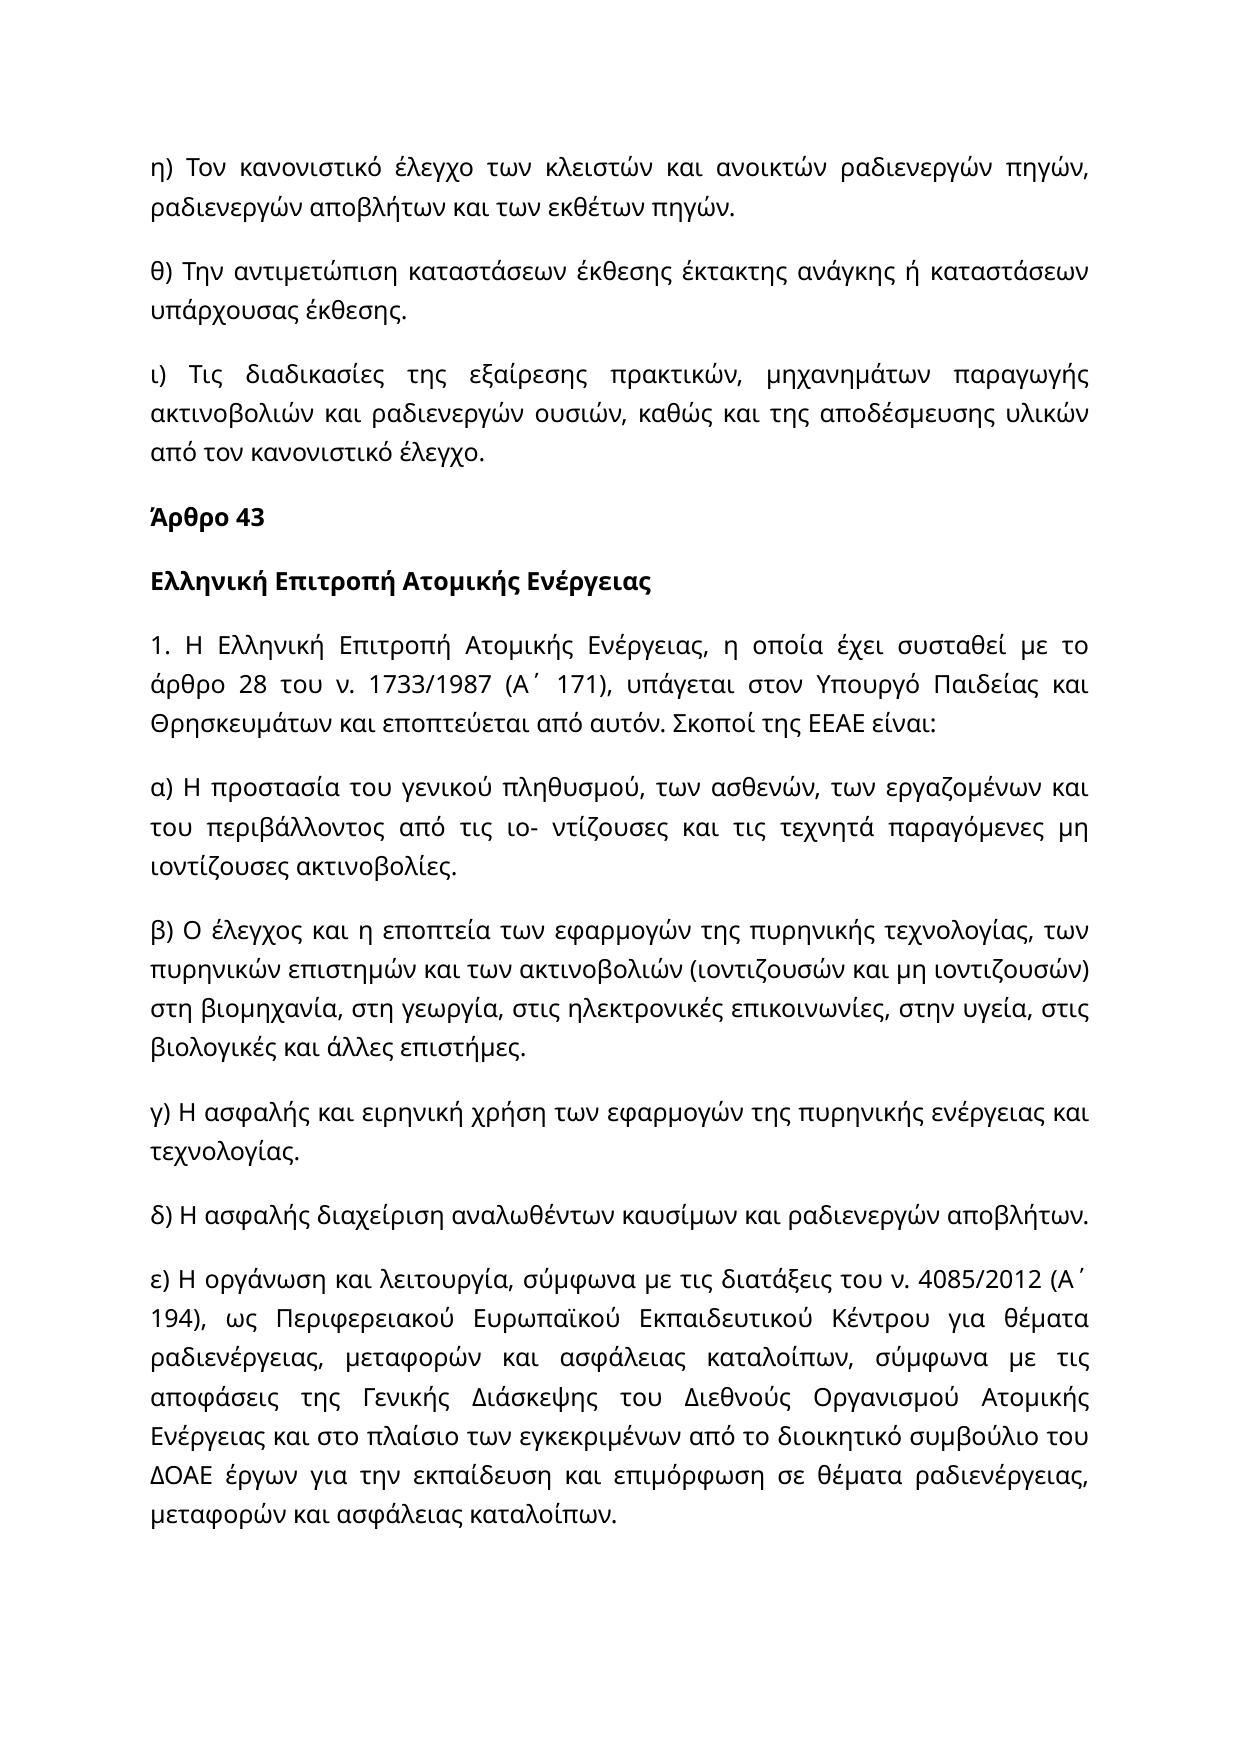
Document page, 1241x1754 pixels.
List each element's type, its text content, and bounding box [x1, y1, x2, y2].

text η) Τον κανονιστικό έλεγχο των κλειστών και ανοικτών ραδιενεργών πηγών, ραδιενεργών αποβλήτων και των εκθέτων πηγών. [150, 150, 1090, 223]
text 1. Η Ελληνική Επιτροπή Ατομικής Ενέργειας, η οποία έχει συσταθεί με το άρθρο 28 του ν. 1733/1987 (Α΄ 171), υπάγεται στον Υπουργό Παιδείας και Θρησκευμάτων και εποπτεύεται από αυτόν. Σκοποί της ΕΕΑΕ είναι: [150, 627, 1090, 740]
text γ) Η ασφαλής και ειρηνική χρήση των εφαρμογών της πυρηνικής ενέργειας και τεχνολογίας. [150, 1094, 1090, 1167]
text ε) Η οργάνωση και λειτουργία, σύμφωνα με τις διατάξεις του ν. 4085/2012 (Α΄ 194), ως Περιφερειακού Ευρωπαϊκού Εκπαιδευτικού Κέντρου για θέματα ραδιενέργειας, μεταφορών και ασφάλειας καταλοίπων, σύμφωνα με τις αποφάσεις της Γενικής Διάσκεψης του Διεθνούς Οργανισμού Ατομικής Ενέργειας και στο πλαίσιο των εγκεκριμένων από το διοικητικό συμβούλιο του ΔΟΑΕ έργων για την εκπαίδευση και επιμόρφωση σε θέματα ραδιενέργειας, μεταφορών και ασφάλειας καταλοίπων. [150, 1262, 1090, 1531]
text δ) Η ασφαλής διαχείριση αναλωθέντων καυσίμων και ραδιενεργών αποβλήτων. [150, 1197, 1090, 1232]
text β) Ο έλεγχος και η εποπτεία των εφαρμογών της πυρηνικής τεχνολογίας, των πυρηνικών επιστημών και των ακτινοβολιών (ιοντιζουσών και μη ιοντιζουσών) στη βιομηχανία, στη γεωργία, στις ηλεκτρονικές επικοινωνίες, στην υγεία, στις βιολογικές και άλλες επιστήμες. [150, 912, 1090, 1064]
text ι) Τις διαδικασίες της εξαίρεσης πρακτικών, μηχανημάτων παραγωγής ακτινοβολιών και ραδιενεργών ουσιών, καθώς και της αποδέσμευσης υλικών από τον κανονιστικό έλεγχο. [150, 357, 1090, 469]
text Άρθρο 43 [150, 499, 1090, 533]
text Ελληνική Επιτροπή Ατομικής Ενέργειας [150, 563, 1090, 597]
text α) Η προστασία του γενικού πληθυσμού, των ασθενών, των εργαζομένων και του περιβάλλοντος από τις ιο- ντίζουσες και τις τεχνητά παραγόμενες μη ιοντίζουσες ακτινοβολίες. [150, 770, 1090, 882]
text θ) Την αντιμετώπιση καταστάσεων έκθεσης έκτακτης ανάγκης ή καταστάσεων υπάρχουσας έκθεσης. [150, 253, 1090, 327]
